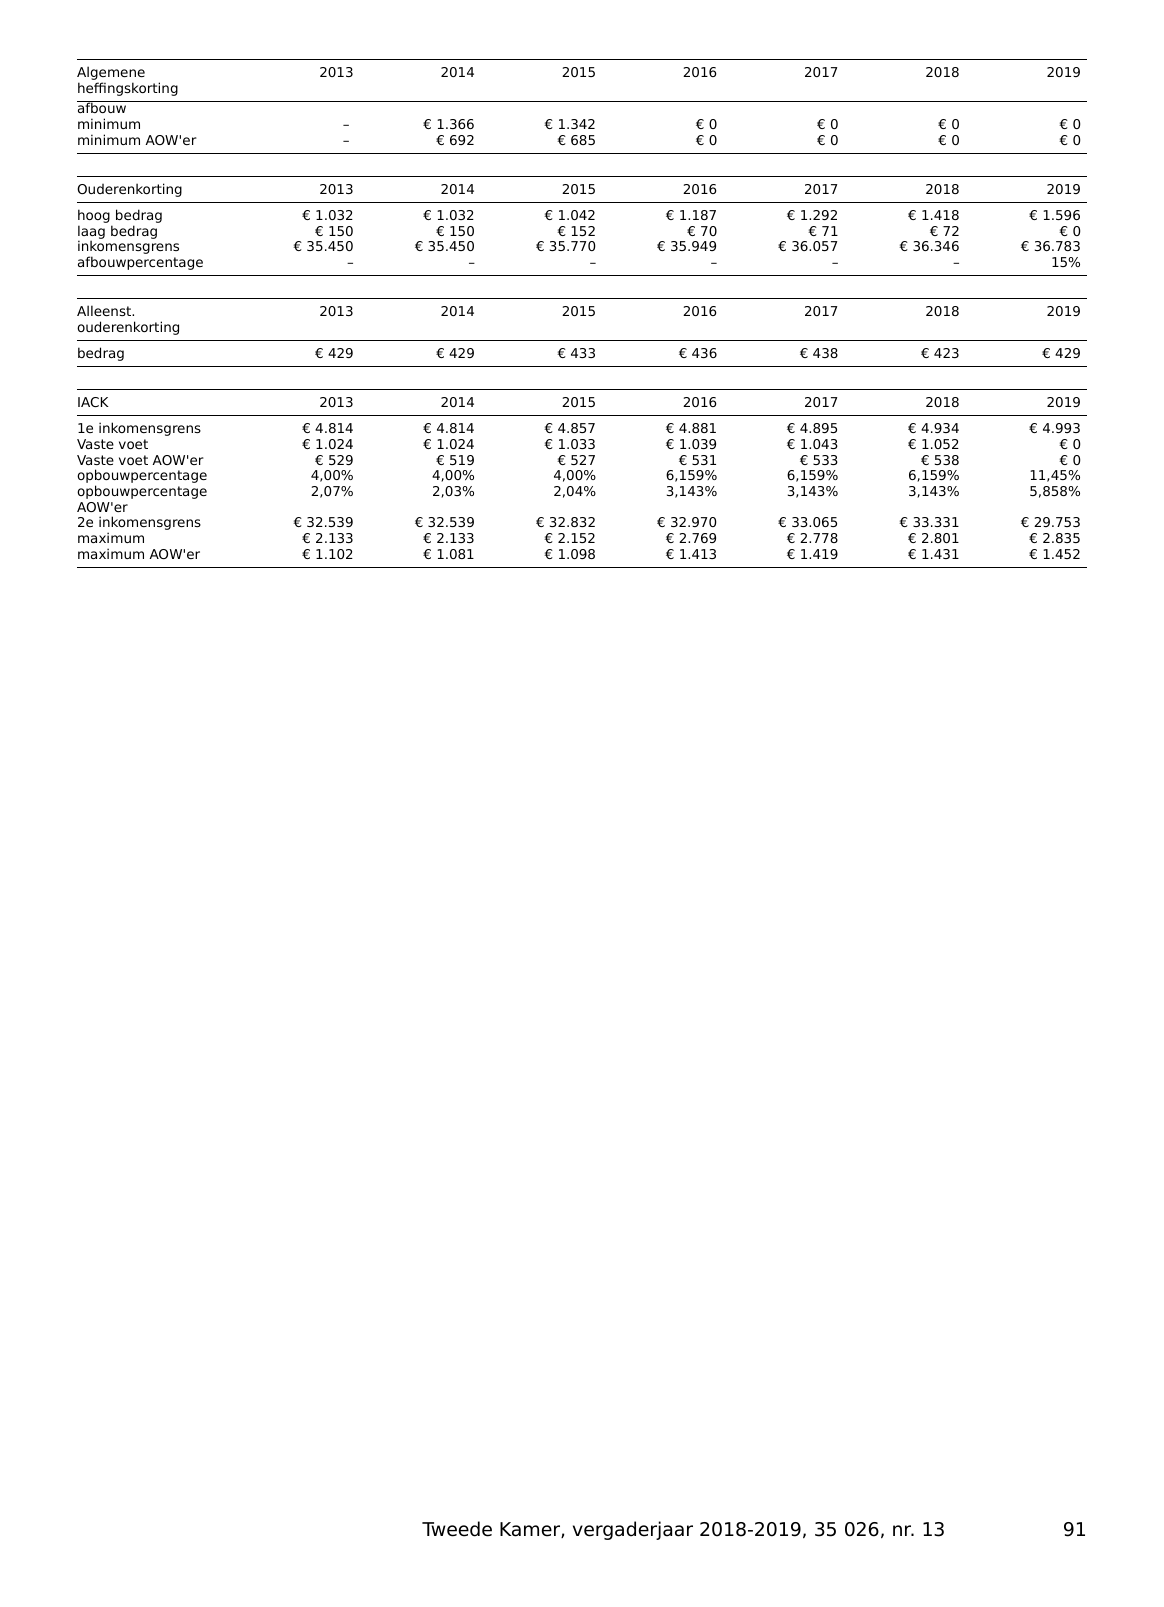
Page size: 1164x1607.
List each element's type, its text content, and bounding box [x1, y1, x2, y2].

table_cell maximum AOW'er [77, 547, 238, 567]
table_cell € 429 [238, 341, 359, 366]
table_cell [965, 102, 1087, 117]
table_cell € 1.032 [360, 203, 481, 223]
table_cell [723, 102, 844, 117]
table_cell [844, 102, 965, 117]
table_header IACK [77, 390, 238, 415]
table_header 2016 [602, 60, 723, 101]
table_cell € 36.057 [723, 239, 844, 255]
table_cell € 150 [360, 223, 481, 239]
table_cell 3,143% [844, 484, 965, 515]
table_cell minimum [77, 117, 238, 132]
table_cell 4,00% [481, 468, 602, 484]
table_cell € 29.753 [965, 515, 1087, 531]
table_header 2015 [481, 299, 602, 340]
table_cell € 429 [965, 341, 1087, 366]
table_cell € 0 [723, 133, 844, 153]
table_cell € 519 [360, 453, 481, 468]
table_cell € 533 [723, 453, 844, 468]
table_cell € 72 [844, 223, 965, 239]
table_cell 2,07% [238, 484, 359, 515]
table_header 2016 [602, 177, 723, 202]
table_cell € 1.042 [481, 203, 602, 223]
table_cell € 4.895 [723, 416, 844, 437]
table_cell € 71 [723, 223, 844, 239]
table_cell € 35.770 [481, 239, 602, 255]
table_cell 2,04% [481, 484, 602, 515]
table_header 2019 [965, 60, 1087, 101]
table_cell € 0 [844, 117, 965, 132]
table_cell € 1.452 [965, 547, 1087, 567]
table_cell € 35.949 [602, 239, 723, 255]
table_cell € 32.539 [238, 515, 359, 531]
table_cell – [602, 255, 723, 275]
table_header 2015 [481, 390, 602, 415]
table_cell € 423 [844, 341, 965, 366]
table_header 2013 [238, 60, 359, 101]
table_cell € 1.431 [844, 547, 965, 567]
table_header 2018 [844, 177, 965, 202]
table_cell € 692 [360, 133, 481, 153]
table_header 2014 [360, 60, 481, 101]
table_header 2017 [723, 299, 844, 340]
table_cell 6,159% [602, 468, 723, 484]
table_cell € 4.814 [360, 416, 481, 437]
table_cell 2,03% [360, 484, 481, 515]
table_cell € 33.065 [723, 515, 844, 531]
table_cell € 32.832 [481, 515, 602, 531]
table_cell € 33.331 [844, 515, 965, 531]
table_cell € 1.187 [602, 203, 723, 223]
table_cell € 1.033 [481, 437, 602, 452]
table_cell € 152 [481, 223, 602, 239]
table_cell € 1.342 [481, 117, 602, 132]
table_cell 15% [965, 255, 1087, 275]
table_cell laag bedrag [77, 223, 238, 239]
table_cell € 531 [602, 453, 723, 468]
table_cell € 436 [602, 341, 723, 366]
table_cell € 4.857 [481, 416, 602, 437]
table_cell minimum AOW'er [77, 133, 238, 153]
table_cell [360, 102, 481, 117]
table_cell € 1.039 [602, 437, 723, 452]
table_cell € 1.098 [481, 547, 602, 567]
table_cell opbouwpercentage [77, 468, 238, 484]
table_cell 1e inkomensgrens [77, 416, 238, 437]
table_cell bedrag [77, 341, 238, 366]
table_cell € 2.769 [602, 531, 723, 547]
table_header Ouderenkorting [77, 177, 238, 202]
table_cell € 1.418 [844, 203, 965, 223]
table_cell hoog bedrag [77, 203, 238, 223]
table_cell 11,45% [965, 468, 1087, 484]
table_cell € 1.043 [723, 437, 844, 452]
table_cell 3,143% [602, 484, 723, 515]
table_header 2017 [723, 390, 844, 415]
table_header 2014 [360, 177, 481, 202]
table_header 2018 [844, 299, 965, 340]
table_cell € 433 [481, 341, 602, 366]
table_cell € 2.152 [481, 531, 602, 547]
table_cell € 35.450 [360, 239, 481, 255]
table_cell € 4.993 [965, 416, 1087, 437]
table_cell – [238, 255, 359, 275]
table_cell € 0 [965, 437, 1087, 452]
table_cell € 1.292 [723, 203, 844, 223]
table_header 2019 [965, 390, 1087, 415]
table_cell € 1.419 [723, 547, 844, 567]
table_cell – [481, 255, 602, 275]
table_cell € 1.024 [360, 437, 481, 452]
table_cell afbouwpercentage [77, 255, 238, 275]
table_cell € 0 [965, 223, 1087, 239]
table_header 2013 [238, 299, 359, 340]
table_cell € 4.814 [238, 416, 359, 437]
table_cell Vaste voet AOW'er [77, 453, 238, 468]
table_cell 4,00% [360, 468, 481, 484]
table_header 2015 [481, 60, 602, 101]
table_header 2015 [481, 177, 602, 202]
table_cell € 429 [360, 341, 481, 366]
table_cell € 438 [723, 341, 844, 366]
table_cell € 2.778 [723, 531, 844, 547]
table_cell € 36.346 [844, 239, 965, 255]
table_cell € 35.450 [238, 239, 359, 255]
table_header 2013 [238, 390, 359, 415]
table_cell € 0 [844, 133, 965, 153]
table_cell € 538 [844, 453, 965, 468]
table_cell € 150 [238, 223, 359, 239]
table_cell Vaste voet [77, 437, 238, 452]
table_cell € 527 [481, 453, 602, 468]
table_cell € 1.596 [965, 203, 1087, 223]
table_header 2019 [965, 299, 1087, 340]
table_cell [602, 102, 723, 117]
table_header 2018 [844, 390, 965, 415]
table_cell € 1.081 [360, 547, 481, 567]
table_cell – [844, 255, 965, 275]
table_cell € 32.539 [360, 515, 481, 531]
table_cell € 0 [965, 117, 1087, 132]
table_header 2013 [238, 177, 359, 202]
table_cell € 1.024 [238, 437, 359, 452]
table_cell € 4.934 [844, 416, 965, 437]
table_cell € 0 [723, 117, 844, 132]
table_header 2017 [723, 60, 844, 101]
table_cell opbouwpercentage AOW'er [77, 484, 238, 515]
table_cell [481, 102, 602, 117]
table_header 2014 [360, 390, 481, 415]
table_cell € 1.102 [238, 547, 359, 567]
table_cell 6,159% [844, 468, 965, 484]
table_cell € 2.801 [844, 531, 965, 547]
table_cell € 2.133 [238, 531, 359, 547]
table_cell € 529 [238, 453, 359, 468]
table_cell € 1.052 [844, 437, 965, 452]
table_cell € 4.881 [602, 416, 723, 437]
table_header 2019 [965, 177, 1087, 202]
table_cell € 70 [602, 223, 723, 239]
table_header 2016 [602, 299, 723, 340]
table_cell 3,143% [723, 484, 844, 515]
table_cell afbouw [77, 102, 238, 117]
table_cell € 0 [965, 453, 1087, 468]
table_cell – [723, 255, 844, 275]
table_cell 5,858% [965, 484, 1087, 515]
table_header Algemene heffingskorting [77, 60, 238, 101]
table_header 2018 [844, 60, 965, 101]
table_header 2017 [723, 177, 844, 202]
table_cell [238, 102, 359, 117]
table_cell – [238, 133, 359, 153]
table_cell 4,00% [238, 468, 359, 484]
table_header Alleenst. ouderenkorting [77, 299, 238, 340]
table_cell € 685 [481, 133, 602, 153]
table_cell € 0 [602, 117, 723, 132]
table_cell € 2.835 [965, 531, 1087, 547]
table_cell – [360, 255, 481, 275]
table_cell € 1.413 [602, 547, 723, 567]
table_cell € 1.366 [360, 117, 481, 132]
table_cell € 32.970 [602, 515, 723, 531]
table_cell € 0 [602, 133, 723, 153]
table_cell – [238, 117, 359, 132]
table_cell € 0 [965, 133, 1087, 153]
table_cell 2e inkomensgrens [77, 515, 238, 531]
table_cell 6,159% [723, 468, 844, 484]
table_cell € 36.783 [965, 239, 1087, 255]
table_cell maximum [77, 531, 238, 547]
table_header 2016 [602, 390, 723, 415]
table_cell € 2.133 [360, 531, 481, 547]
table_cell € 1.032 [238, 203, 359, 223]
table_cell inkomensgrens [77, 239, 238, 255]
table_header 2014 [360, 299, 481, 340]
